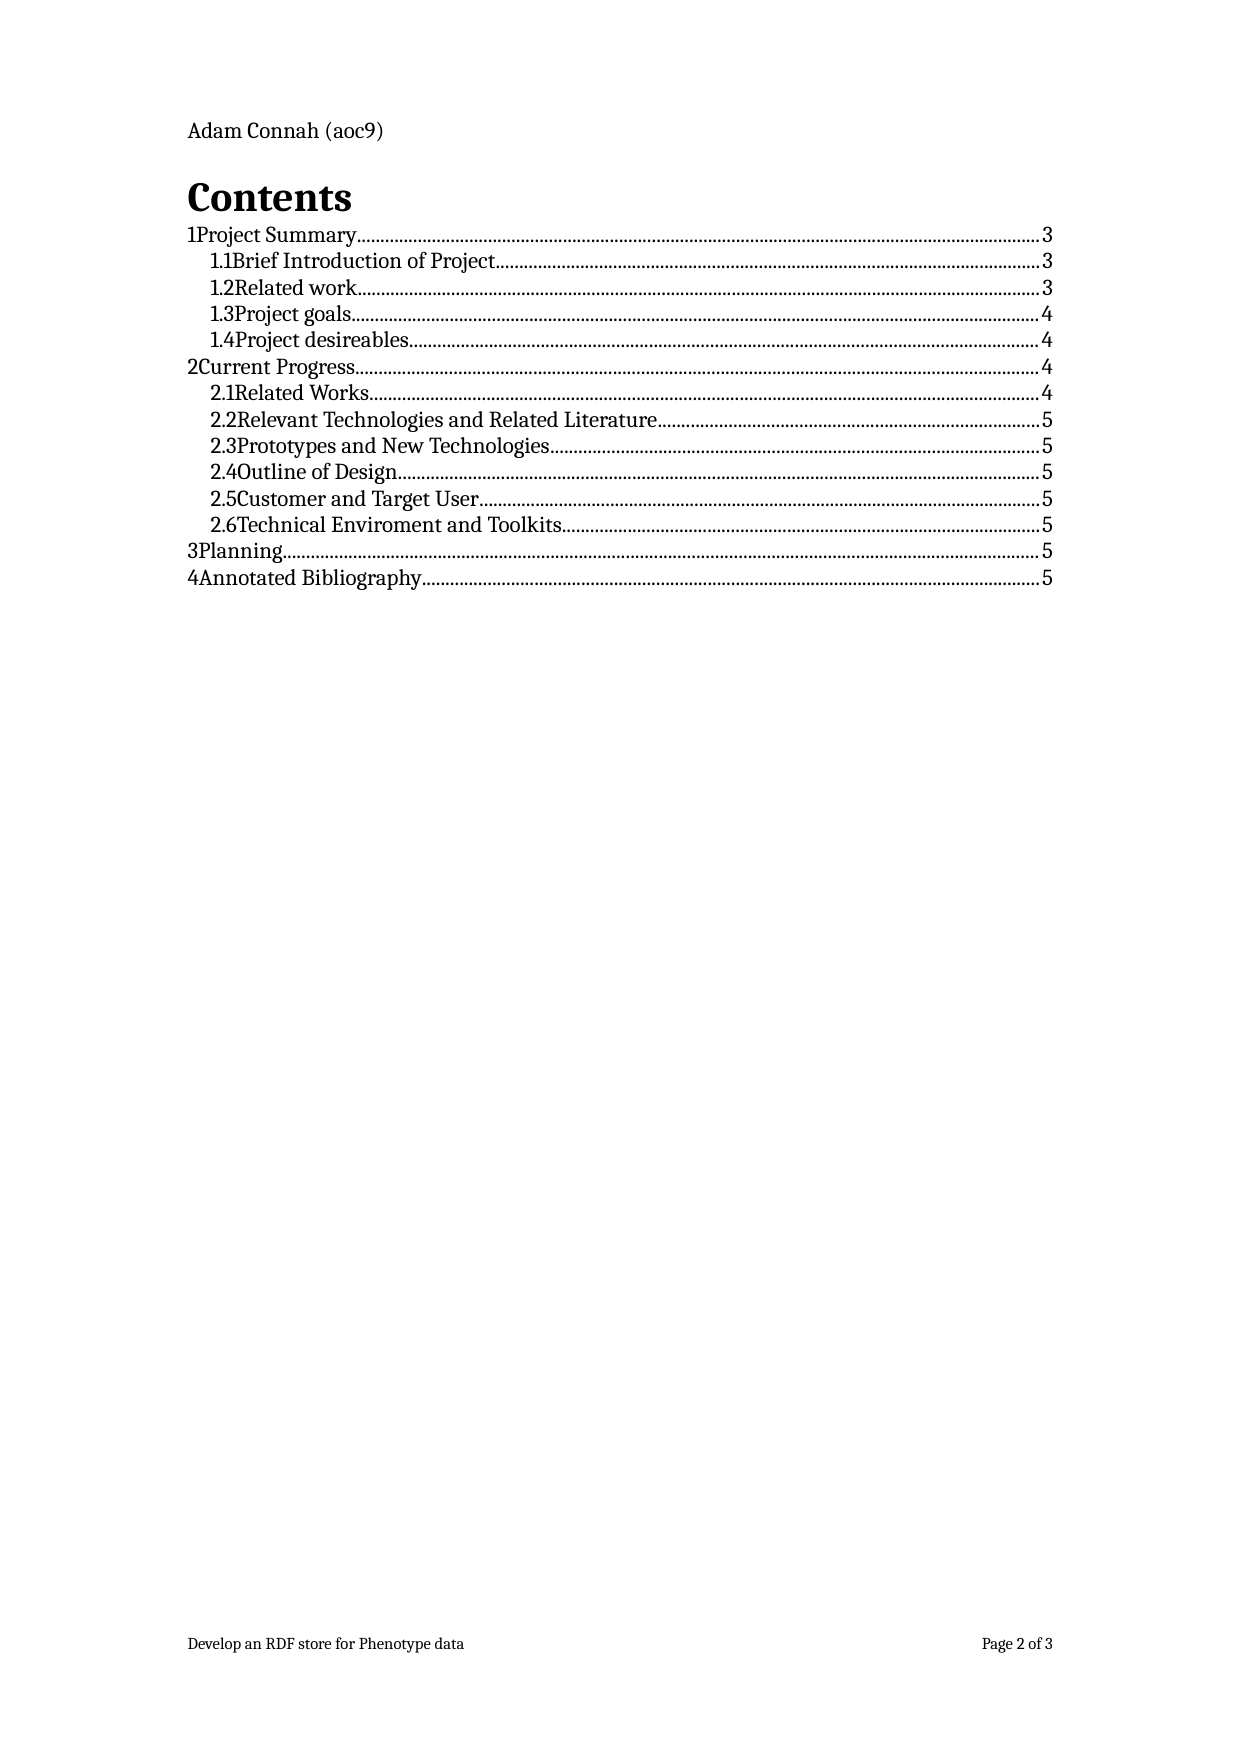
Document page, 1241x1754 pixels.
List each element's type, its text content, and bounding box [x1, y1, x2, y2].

text 2.5Customer and Target User 5 [210, 485, 1053, 512]
text Contents [187, 174, 1053, 222]
text 2.3Prototypes and New Technologies 5 [210, 433, 1053, 459]
text 1.2Related work 3 [210, 274, 1053, 301]
text 2Current Progress 4 [187, 354, 1053, 380]
text 1.4Project desireables 4 [210, 327, 1053, 354]
text 2.4Outline of Design 5 [210, 459, 1053, 485]
text 4Annotated Bibliography 5 [187, 564, 1053, 591]
text 1.1Brief Introduction of Project 3 [210, 248, 1053, 274]
text 2.2Relevant Technologies and Related Literature 5 [210, 406, 1053, 433]
text 2.1Related Works 4 [210, 380, 1053, 406]
text 1Project Summary 3 [187, 222, 1053, 248]
text 3Planning 5 [187, 538, 1053, 564]
text 1.3Project goals 4 [210, 301, 1053, 327]
text 2.6Technical Enviroment and Toolkits 5 [210, 512, 1053, 538]
